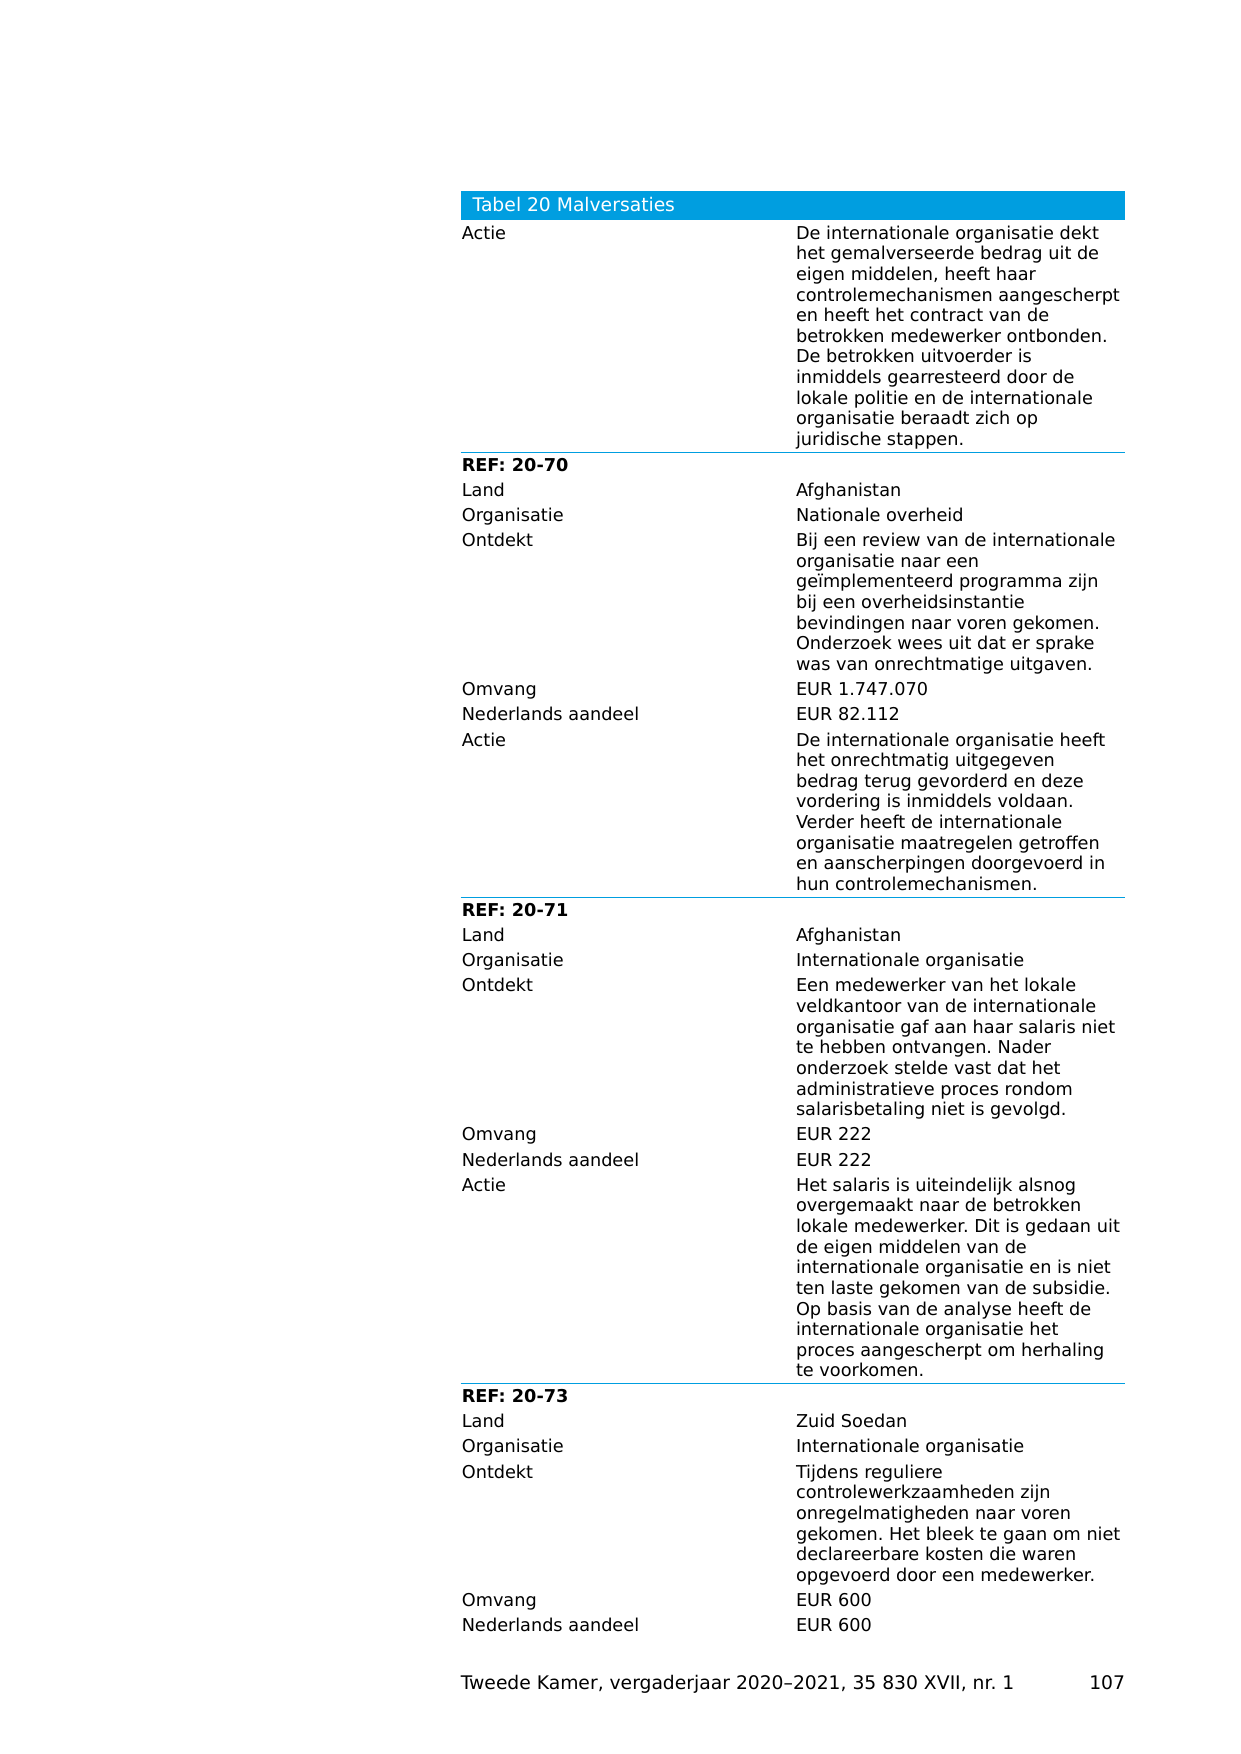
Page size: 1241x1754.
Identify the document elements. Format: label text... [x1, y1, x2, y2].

table_cell Actie [461, 220, 793, 452]
table_cell De internationale organisatie heeft het onrechtmatig uitgegeven bedrag terug gevorderd en deze vordering is inmiddels voldaan. Verder heeft de internationale organisatie maatregelen getroffen en aanscherpingen doorgevoerd in hun controlemechanismen. [793, 727, 1125, 897]
table_cell Zuid Soedan [793, 1409, 1125, 1434]
table_cell EUR 82.112 [793, 702, 1125, 727]
table_cell Internationale organisatie [793, 948, 1125, 973]
table_cell Ontdekt [461, 1459, 793, 1588]
table_cell Bij een review van de internationale organisatie naar een geïmplementeerd programma zijn bij een overheidsinstantie bevindingen naar voren gekomen. Onderzoek wees uit dat er sprake was van onrechtmatige uitgaven. [793, 528, 1125, 677]
table_cell Land [461, 1409, 793, 1434]
table_cell Omvang [461, 677, 793, 702]
table_cell Ontdekt [461, 973, 793, 1122]
table_cell Tijdens reguliere controlewerkzaamheden zijn onregelmatigheden naar voren gekomen. Het bleek te gaan om niet declareerbare kosten die waren opgevoerd door een medewerker. [793, 1459, 1125, 1588]
table_cell EUR 222 [793, 1122, 1125, 1147]
table_cell Omvang [461, 1122, 793, 1147]
table_cell [793, 453, 1125, 477]
table_header Tabel 20 Malversaties [461, 191, 1125, 220]
table_cell Een medewerker van het lokale veldkantoor van de internationale organisatie gaf aan haar salaris niet te hebben ontvangen. Nader onderzoek stelde vast dat het administratieve proces rondom salarisbetaling niet is gevolgd. [793, 973, 1125, 1122]
table_cell Organisatie [461, 948, 793, 973]
table_cell Nationale overheid [793, 503, 1125, 528]
table_cell [793, 1384, 1125, 1409]
table_cell Nederlands aandeel [461, 1147, 793, 1172]
table_cell Organisatie [461, 503, 793, 528]
table_cell [793, 898, 1125, 923]
table_cell Organisatie [461, 1434, 793, 1459]
table_cell EUR 600 [793, 1588, 1125, 1613]
table_cell Actie [461, 727, 793, 897]
table_cell EUR 600 [793, 1613, 1125, 1638]
table_cell De internationale organisatie dekt het gemalverseerde bedrag uit de eigen middelen, heeft haar controlemechanismen aangescherpt en heeft het contract van de betrokken medewerker ontbonden. De betrokken uitvoerder is inmiddels gearresteerd door de lokale politie en de internationale organisatie beraadt zich op juridische stappen. [793, 220, 1125, 452]
table_cell Internationale organisatie [793, 1434, 1125, 1459]
table_cell Ontdekt [461, 528, 793, 677]
table_cell Actie [461, 1173, 793, 1383]
table_cell Afghanistan [793, 923, 1125, 948]
table_cell REF: 20-73 [461, 1384, 793, 1409]
table_cell Land [461, 478, 793, 503]
table_cell Afghanistan [793, 478, 1125, 503]
table_cell EUR 1.747.070 [793, 677, 1125, 702]
table_cell Nederlands aandeel [461, 702, 793, 727]
table_cell Het salaris is uiteindelijk alsnog overgemaakt naar de betrokken lokale medewerker. Dit is gedaan uit de eigen middelen van de internationale organisatie en is niet ten laste gekomen van de subsidie. Op basis van de analyse heeft de internationale organisatie het proces aangescherpt om herhaling te voorkomen. [793, 1173, 1125, 1383]
table_cell EUR 222 [793, 1147, 1125, 1172]
table_cell REF: 20-71 [461, 898, 793, 923]
table_cell Land [461, 923, 793, 948]
table_cell Nederlands aandeel [461, 1613, 793, 1638]
table_cell Omvang [461, 1588, 793, 1613]
table_cell REF: 20-70 [461, 453, 793, 477]
